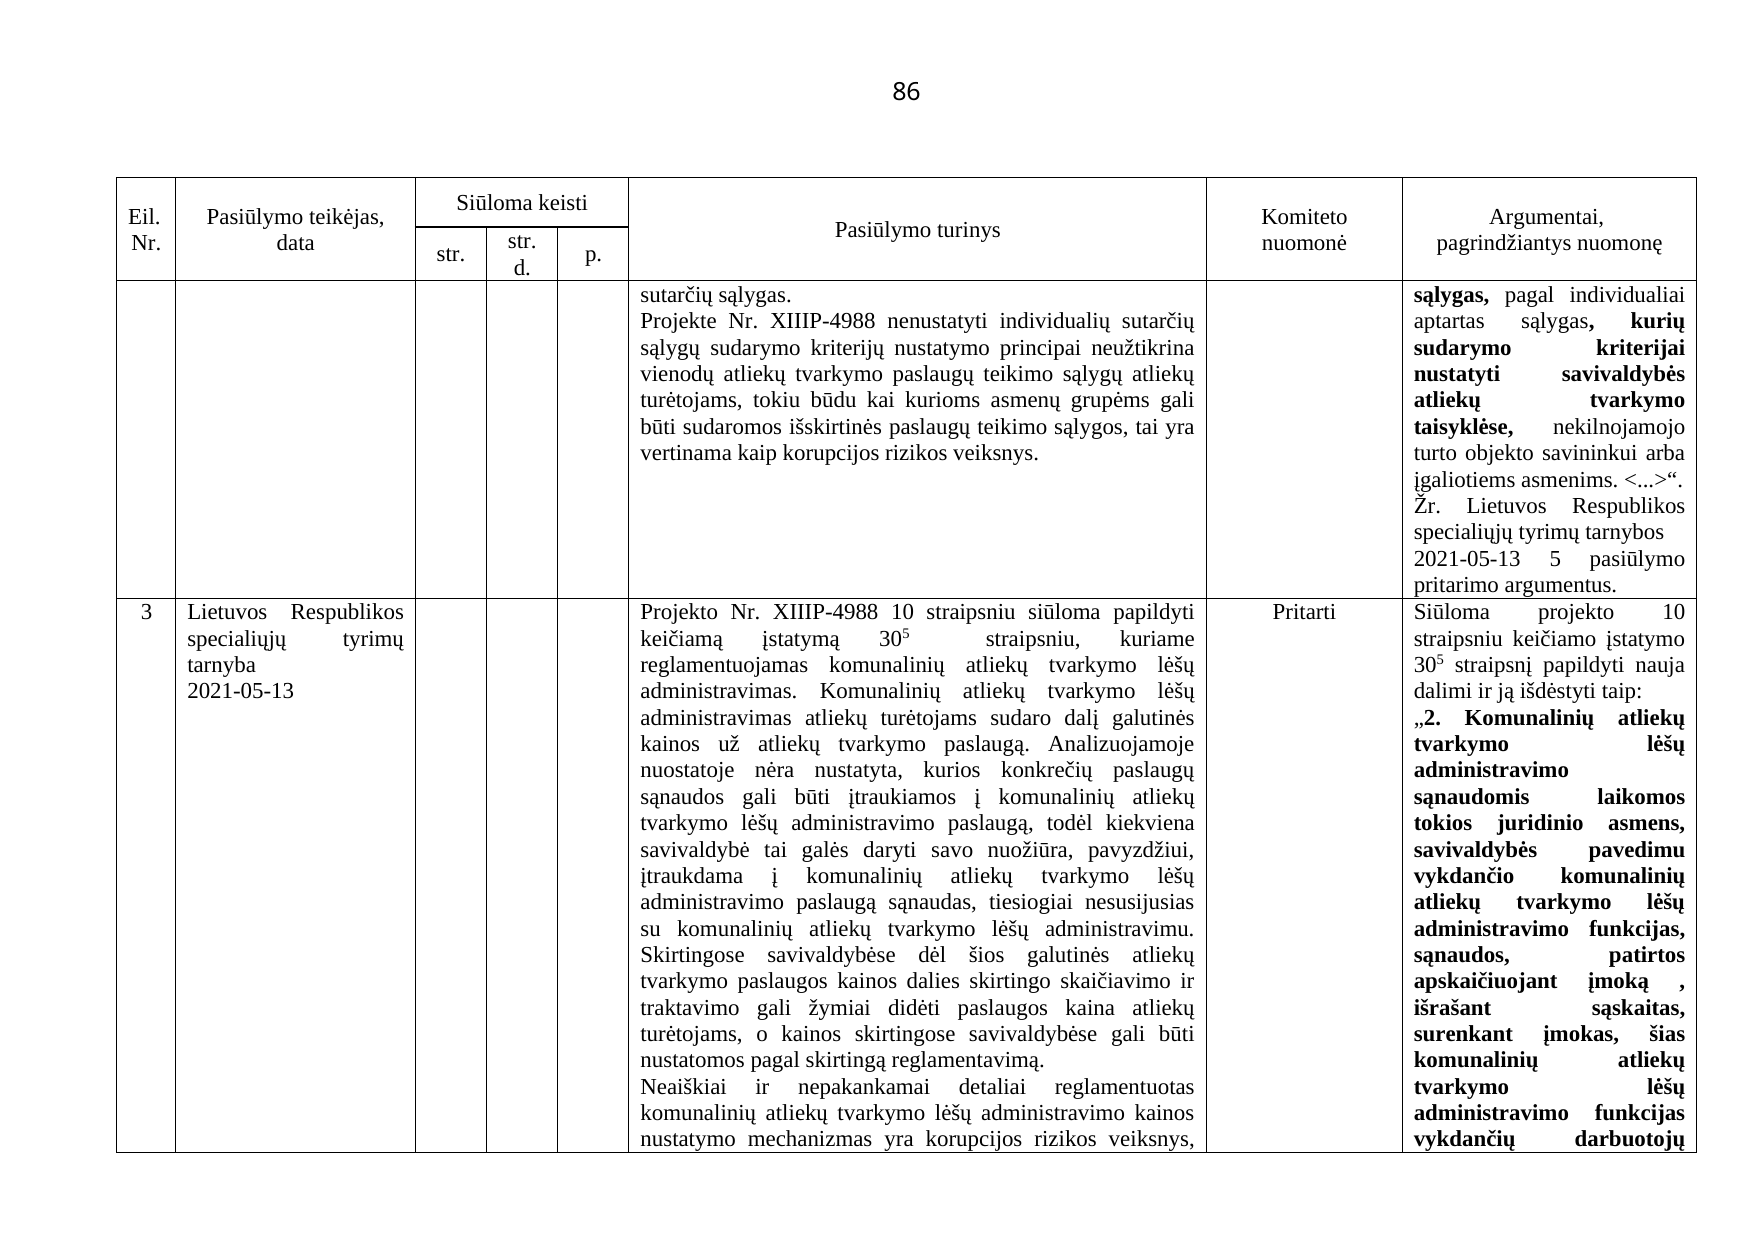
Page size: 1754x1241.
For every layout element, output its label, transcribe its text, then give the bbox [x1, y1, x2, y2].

table_cell [176, 281, 415, 597]
table_cell Projekto Nr. XIIIP-4988 10 straipsniu siūloma papildyti keičiamą įstatymą 305 straipsniu, kuriame reglamentuojamas komunalinių atliekų tvarkymo lėšų administravimas. Komunalinių atliekų tvarkymo lėšų administravimas atliekų turėtojams sudaro dalį galutinės kainos už atliekų tvarkymo paslaugą. Analizuojamoje nuostatoje nėra nustatyta, kurios konkrečių paslaugų sąnaudos gali būti įtraukiamos į komunalinių atliekų tvarkymo lėšų administravimo paslaugą, todėl kiekviena savivaldybė tai galės daryti savo nuožiūra, pavyzdžiui, įtraukdama į komunalinių atliekų tvarkymo lėšų administravimo paslaugą sąnaudas, tiesiogiai nesusijusias su komunalinių atliekų tvarkymo lėšų administravimu. Skirtingose savivaldybėse dėl šios galutinės atliekų tvarkymo paslaugos kainos dalies skirtingo skaičiavimo ir traktavimo gali žymiai didėti paslaugos kaina atliekų turėtojams, o kainos skirtingose savivaldybėse gali būti nustatomos pagal skirtingą reglamentavimą. Neaiškiai ir nepakankamai detaliai reglamentuotas komunalinių atliekų tvarkymo lėšų administravimo kainos nustatymo mechanizmas yra korupcijos rizikos veiksnys, [629, 599, 1206, 1152]
table_cell [416, 281, 486, 597]
table_cell [487, 281, 557, 597]
table_header Komiteto nuomonė [1207, 178, 1402, 280]
table_cell Lietuvos Respublikos specialiųjų tyrimų tarnyba 2021-05-13 [176, 599, 415, 1152]
table_cell sąlygas, pagal individualiai aptartas sąlygas, kurių sudarymo kriterijai nustatyti savivaldybės atliekų tvarkymo taisyklėse, nekilnojamojo turto objekto savininkui arba įgaliotiems asmenims. <...>“. Žr. Lietuvos Respublikos specialiųjų tyrimų tarnybos 2021-05-13 5 pasiūlymo pritarimo argumentus. [1403, 281, 1696, 597]
table_cell [487, 599, 557, 1152]
table_cell [117, 281, 175, 597]
table_cell [558, 599, 628, 1152]
table_cell [1207, 281, 1402, 597]
table_cell sutarčių sąlygas. Projekte Nr. XIIIP-4988 nenustatyti individualių sutarčių sąlygų sudarymo kriterijų nustatymo principai neužtikrina vienodų atliekų tvarkymo paslaugų teikimo sąlygų atliekų turėtojams, tokiu būdu kai kurioms asmenų grupėms gali būti sudaromos išskirtinės paslaugų teikimo sąlygos, tai yra vertinama kaip korupcijos rizikos veiksnys. [629, 281, 1206, 597]
table_cell Siūloma projekto 10 straipsniu keičiamo įstatymo 305 straipsnį papildyti nauja dalimi ir ją išdėstyti taip: „2. Komunalinių atliekų tvarkymo lėšų administravimo sąnaudomis laikomos tokios juridinio asmens, savivaldybės pavedimu vykdančio komunalinių atliekų tvarkymo lėšų administravimo funkcijas, sąnaudos, patirtos apskaičiuojant įmoką , išrašant sąskaitas, surenkant įmokas, šias komunalinių atliekų tvarkymo lėšų administravimo funkcijas vykdančių darbuotojų [1403, 599, 1696, 1152]
table_header Argumentai, pagrindžiantys nuomonę [1403, 178, 1696, 280]
table_cell Pritarti [1207, 599, 1402, 1152]
table_cell str. [416, 228, 486, 280]
table_cell p. [558, 228, 628, 280]
table_header Eil. Nr. [117, 178, 175, 280]
table_cell 3 [117, 599, 175, 1152]
table_cell [416, 599, 486, 1152]
table_cell [558, 281, 628, 597]
table_header Pasiūlymo teikėjas, data [176, 178, 415, 280]
table_header Pasiūlymo turinys [629, 178, 1206, 280]
table_cell str. d. [487, 228, 557, 280]
table_header Siūloma keisti [416, 178, 628, 226]
